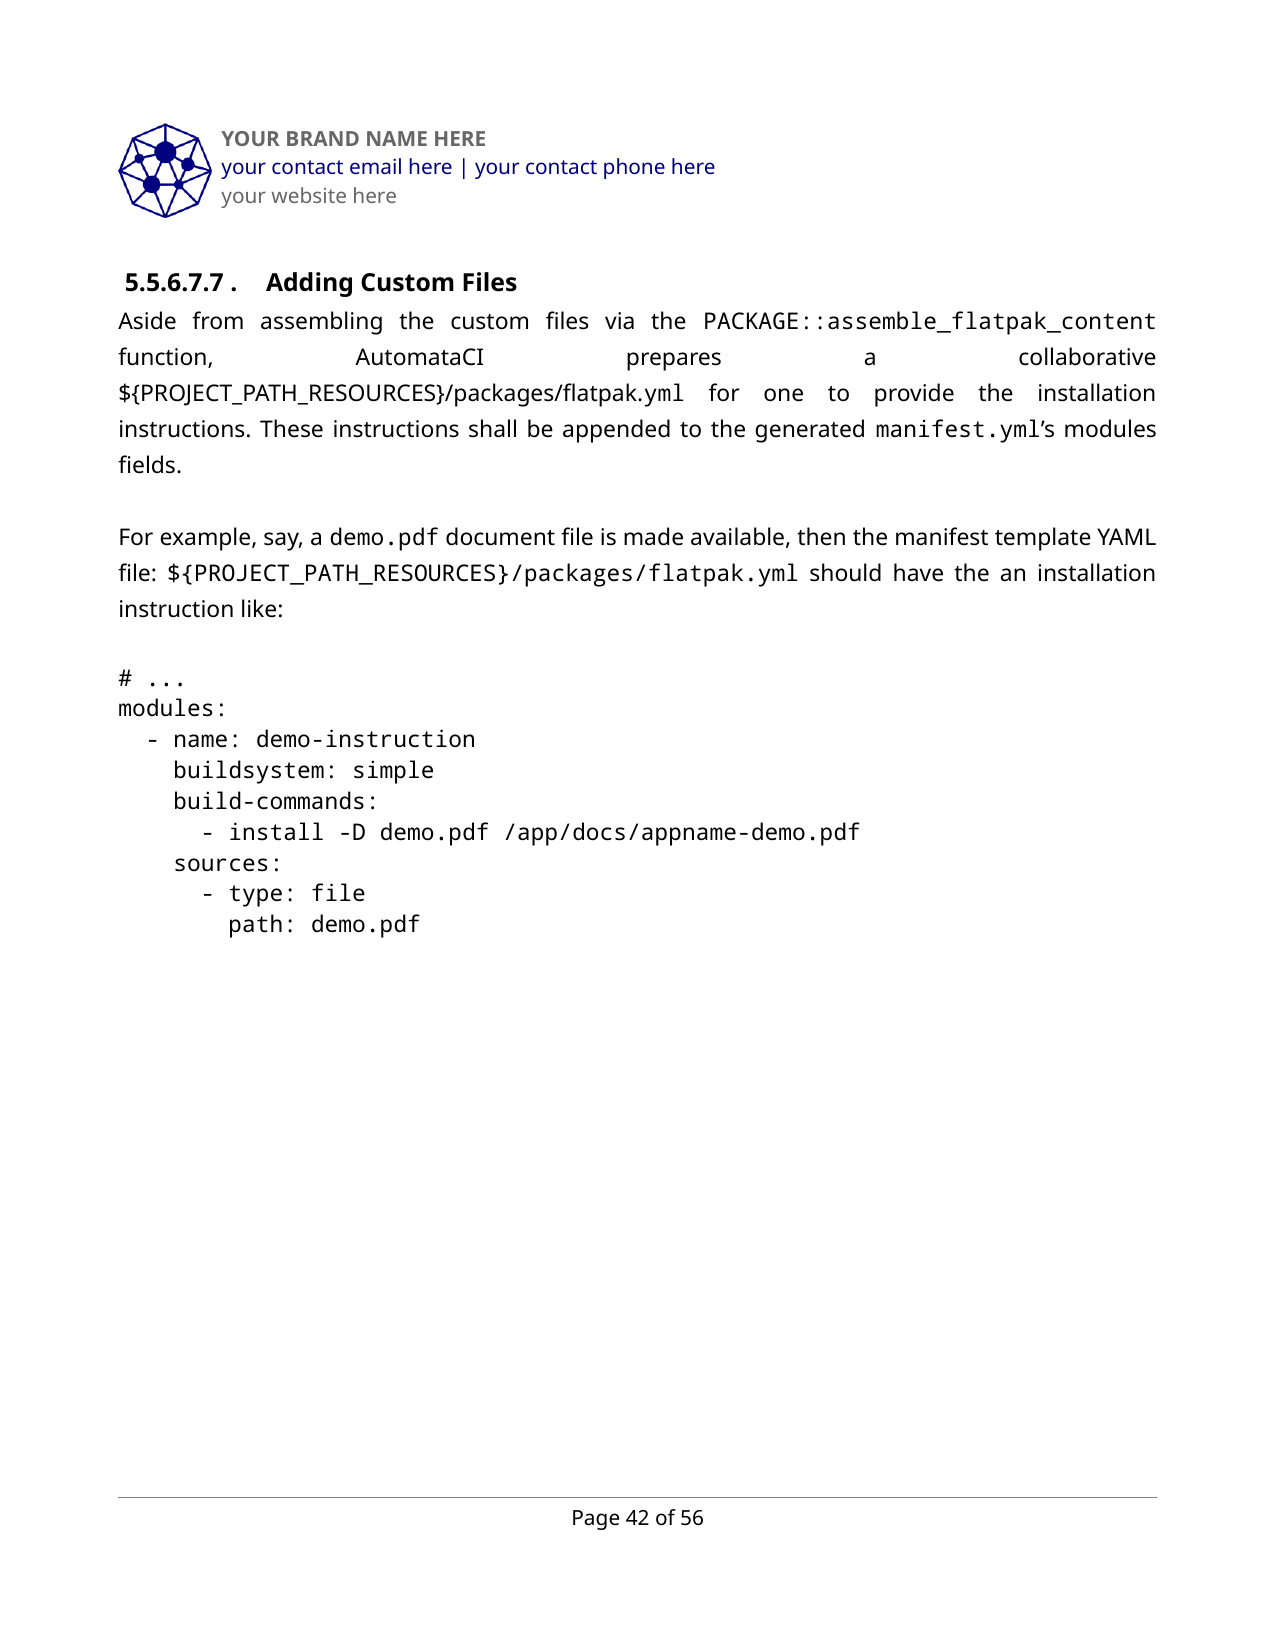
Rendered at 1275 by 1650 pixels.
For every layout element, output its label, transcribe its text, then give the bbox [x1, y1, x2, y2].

subtitle Adding Custom Files [118, 265, 1157, 299]
text sources: [118, 850, 1157, 877]
text - type: file [118, 881, 1157, 907]
text For example, say, a demo.pdf document file is made available, then the manifest template YAML file: ${PROJECT_PATH_RESOURCES}/packages/flatpak.yml should have the an installation instruction like: [118, 521, 1157, 624]
text # ... [118, 665, 1157, 692]
text - name: demo-instruction [118, 726, 1157, 753]
picture [118, 123, 212, 218]
text modules: [118, 696, 1157, 722]
text build-commands: [118, 788, 1157, 815]
text path: demo.pdf [118, 911, 1157, 938]
text - install -D demo.pdf /app/docs/appname-demo.pdf [118, 819, 1157, 846]
text Aside from assembling the custom files via the PACKAGE::assemble_flatpak_content function, AutomataCI prepares a collaborative ${PROJECT_PATH_RESOURCES}/packages/flatpak.yml for one to provide the installation instructions. These instructions shall be appended to the generated manifest.yml’s modules fields. [118, 305, 1157, 480]
text buildsystem: simple [118, 757, 1157, 784]
